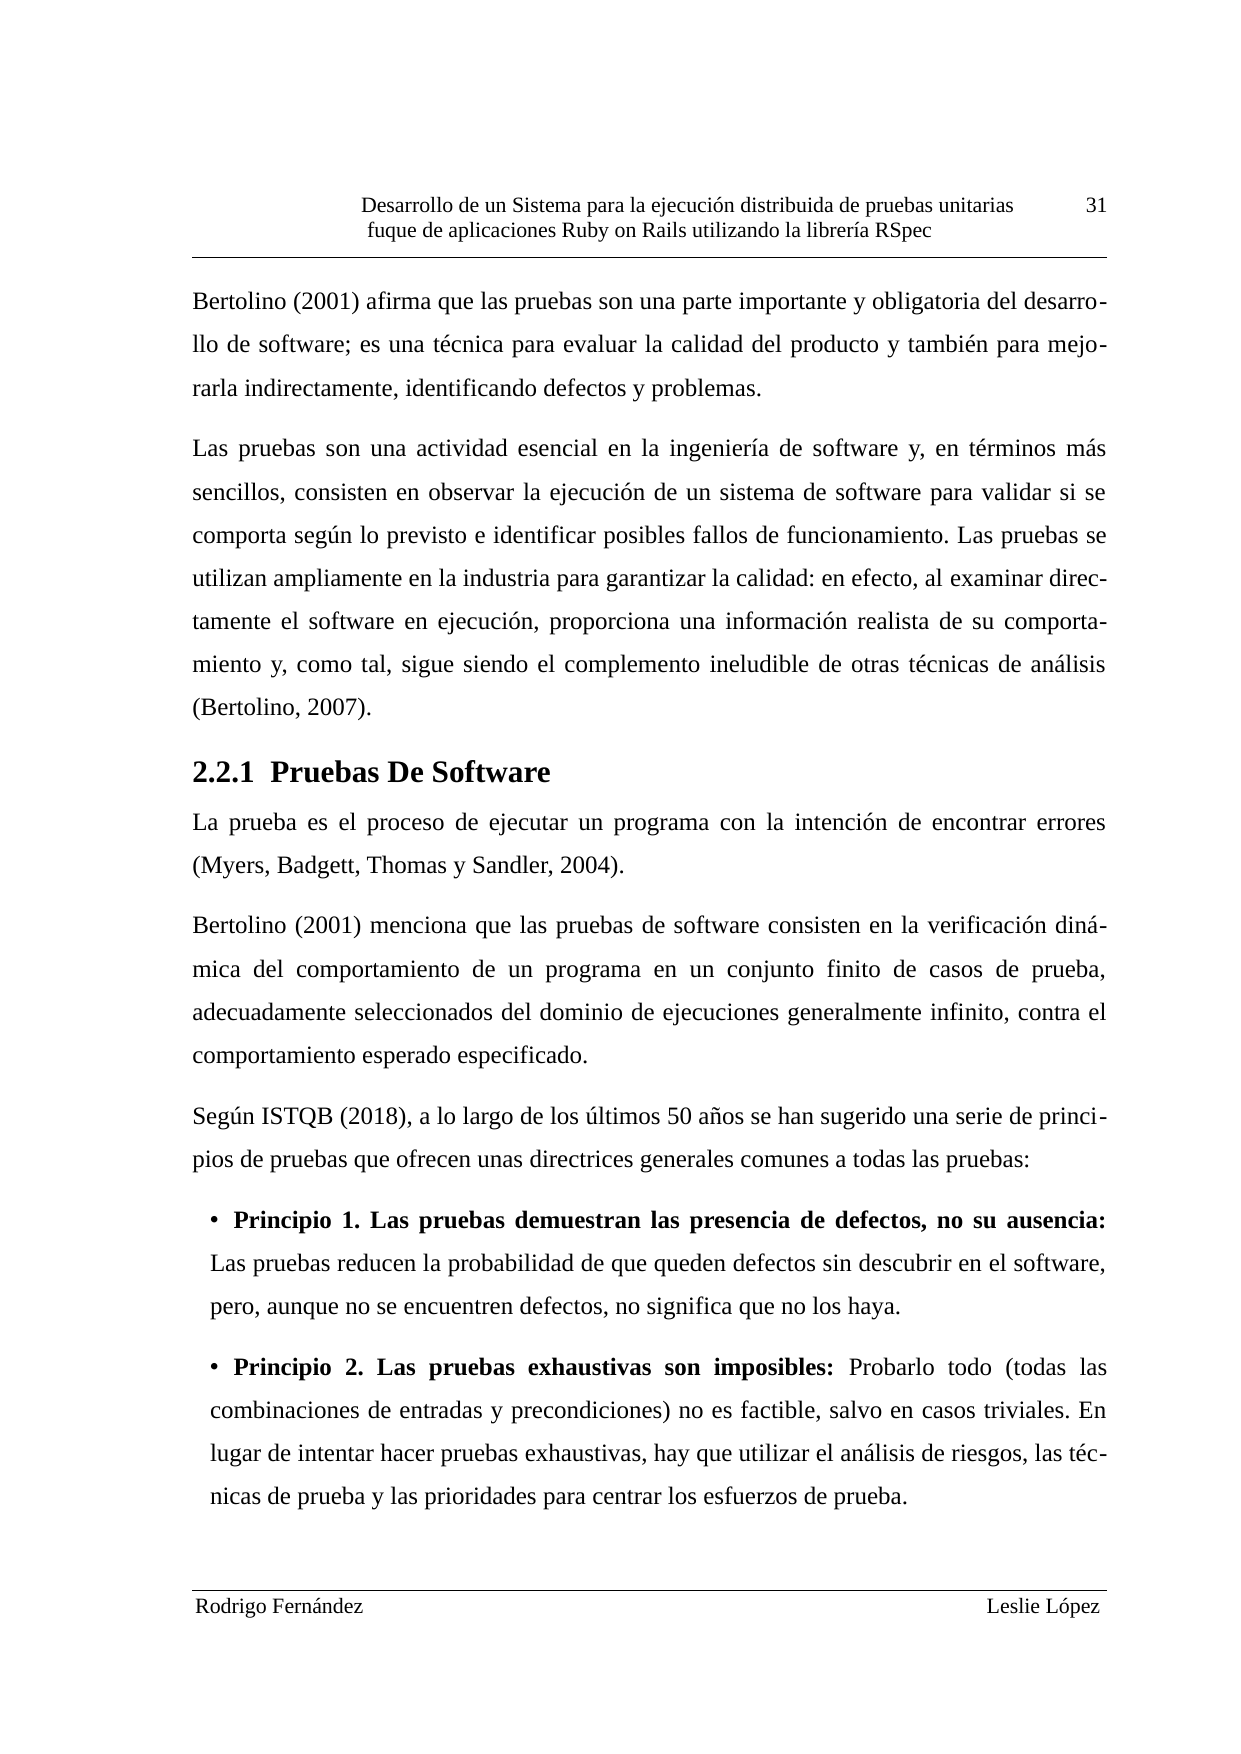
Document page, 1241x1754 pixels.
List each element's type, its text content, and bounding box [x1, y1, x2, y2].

subtitle Pruebas de Software [192, 753, 1107, 789]
list Principio 2. Las pruebas exhaustivas son imposibles: Probarlo todo (todas las combinaciones de entradas y precondiciones) no es factible, salvo en casos triviales. En lugar de intentar hacer pruebas exhaustivas, hay que utilizar el análisis de riesgos, las téc­nicas de prueba y las prioridades para centrar los esfuerzos de prueba. [210, 1352, 1107, 1510]
text Bertolino (2001)⁠ afirma que las pruebas son una parte importante y obligatoria del desarro­llo de software; es una técnica para evaluar la calidad del producto y también para mejo­rarla indirectamente, identificando defectos y problemas. [192, 286, 1107, 401]
text Bertolino (2001)⁠ menciona que las pruebas de software consisten en la verificación diná­mica del comportamiento de un programa en un conjunto finito de casos de prueba, adecuadamente seleccionados del dominio de ejecuciones generalmente infinito, contra el comportamiento esperado especificado. [192, 911, 1107, 1069]
list Principio 1. Las pruebas demuestran las presencia de defectos, no su ausencia: Las pruebas reducen la probabilidad de que queden defectos sin descubrir en el software, pero, aunque no se encuentren defectos, no significa que no los haya. [210, 1205, 1107, 1320]
text Las pruebas son una actividad esencial en la ingeniería de software y, en términos más sencillos, consisten en observar la ejecución de un sistema de software para validar si se comporta según lo previsto e identificar posibles fallos de funcionamiento. Las pruebas se utilizan ampliamente en la industria para garantizar la calidad: en efecto, al examinar direc­tamente el software en ejecución, proporciona una información realista de su comporta­miento y, como tal, sigue siendo el complemento ineludible de otras técnicas de análisis (Bertolino, 2007)⁠. [192, 433, 1107, 721]
text La prueba es el proceso de ejecutar un programa con la intención de encontrar errores (Myers, Badgett, Thomas y Sandler, 2004)⁠. [192, 807, 1107, 878]
text Según ISTQB (2018)⁠, a lo largo de los últimos 50 años se han sugerido una serie de princi­pios de pruebas que ofrecen unas directrices generales comunes a todas las pruebas: [192, 1101, 1107, 1173]
